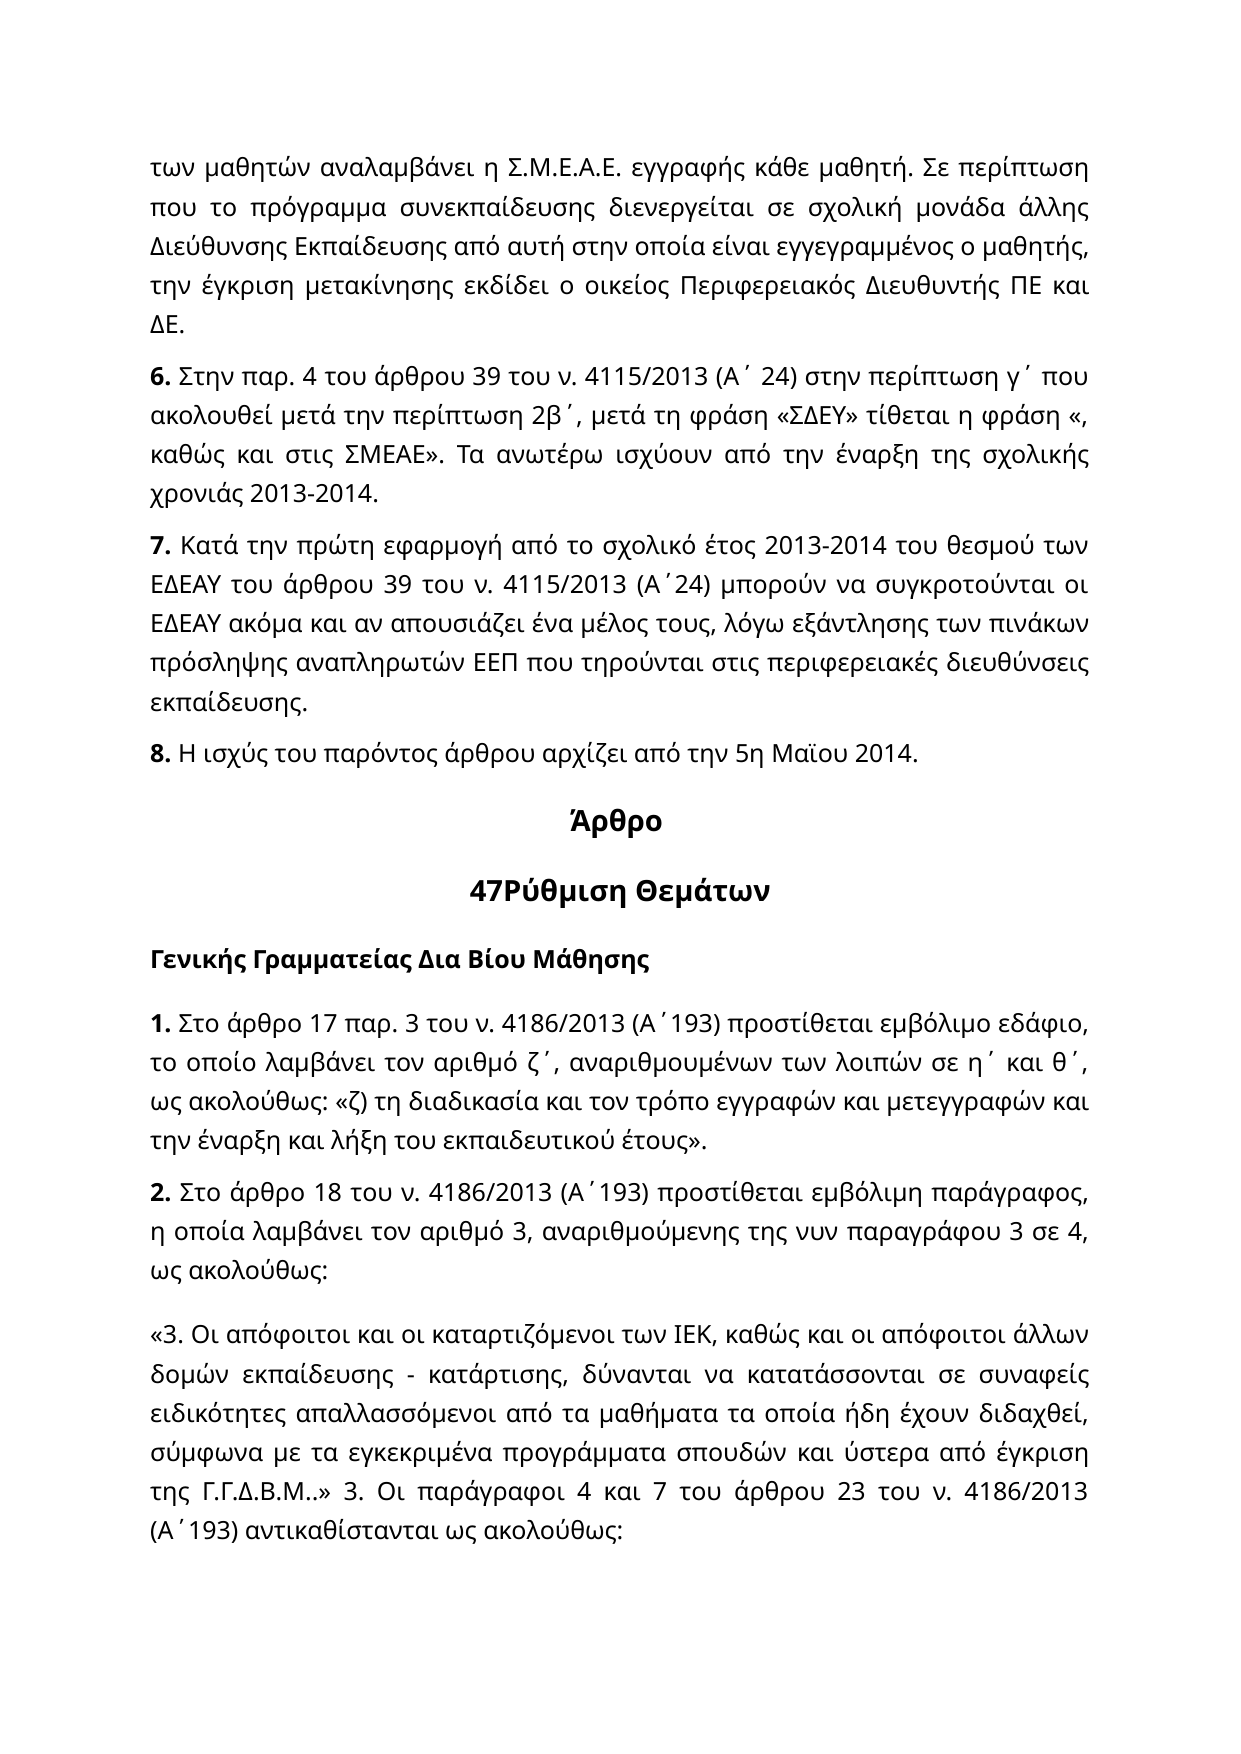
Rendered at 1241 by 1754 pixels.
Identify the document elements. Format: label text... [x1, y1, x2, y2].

text «3. Οι απόφοιτοι και οι καταρτιζόμενοι των ΙΕΚ, καθώς και οι απόφοιτοι άλλων δομών εκπαίδευσης - κατάρτισης, δύνανται να κατατάσσονται σε συναφείς ειδικότητες απαλλασσόμενοι από τα μαθήματα τα οποία ήδη έχουν διδαχθεί, σύμφωνα με τα εγκεκριμένα προγράμματα σπουδών και ύστερα από έγκριση της Γ.Γ.Δ.Β.Μ..» 3. Oι παράγραφοι 4 και 7 του άρθρου 23 του ν. 4186/2013 (Α΄193) αντικαθίστανται ως ακολούθως: [150, 1317, 1090, 1547]
subtitle Άρθρο [150, 800, 1090, 840]
text 7. Κατά την πρώτη εφαρμογή από το σχολικό έτος 2013-2014 του θεσμού των ΕΔΕΑΥ του άρθρου 39 του ν. 4115/2013 (Α΄24) μπορούν να συγκροτούνται οι ΕΔΕΑΥ ακόμα και αν απουσιάζει ένα μέλος τους, λόγω εξάντλησης των πινάκων πρόσληψης αναπληρωτών ΕΕΠ που τηρούνται στις περιφερειακές διευθύνσεις εκπαίδευσης. [150, 527, 1090, 718]
text Γενικής Γραμματείας Δια Βίου Μάθησης [150, 941, 1090, 975]
text 2. Στο άρθρο 18 του ν. 4186/2013 (Α΄193) προστίθεται εμβόλιμη παράγραφος, η οποία λαμβάνει τον αριθμό 3, αναριθμούμενης της νυν παραγράφου 3 σε 4, ως ακολούθως: [150, 1174, 1090, 1287]
text 1. Στο άρθρο 17 παρ. 3 του ν. 4186/2013 (Α΄193) προστίθεται εμβόλιμο εδάφιο, το οποίο λαμβάνει τον αριθμό ζ΄, αναριθμουμένων των λοιπών σε η΄ και θ΄, ως ακολούθως: «ζ) τη διαδικασία και τον τρόπο εγγραφών και μετεγγραφών και την έναρξη και λήξη του εκπαιδευτικού έτους». [150, 1005, 1090, 1157]
text των μαθητών αναλαμβάνει η Σ.Μ.Ε.Α.Ε. εγγραφής κάθε μαθητή. Σε περίπτωση που το πρόγραμμα συνεκπαίδευσης διενεργείται σε σχολική μονάδα άλλης Διεύθυνσης Εκπαίδευσης από αυτή στην οποία είναι εγγεγραμμένος ο μαθητής, την έγκριση μετακίνησης εκδίδει ο οικείος Περιφερειακός Διευθυντής ΠΕ και ΔΕ. [150, 150, 1090, 341]
text 8. Η ισχύς του παρόντος άρθρου αρχίζει από την 5η Μαϊου 2014. [150, 736, 1090, 770]
text 6. Στην παρ. 4 του άρθρου 39 του ν. 4115/2013 (Α΄ 24) στην περίπτωση γ΄ που ακολουθεί μετά την περίπτωση 2β΄, μετά τη φράση «ΣΔΕΥ» τίθεται η φράση «, καθώς και στις ΣΜΕΑΕ». Τα ανωτέρω ισχύουν από την έναρξη της σχολικής χρονιάς 2013-2014. [150, 358, 1090, 510]
subtitle 47Ρύθμιση Θεμάτων [150, 871, 1090, 910]
